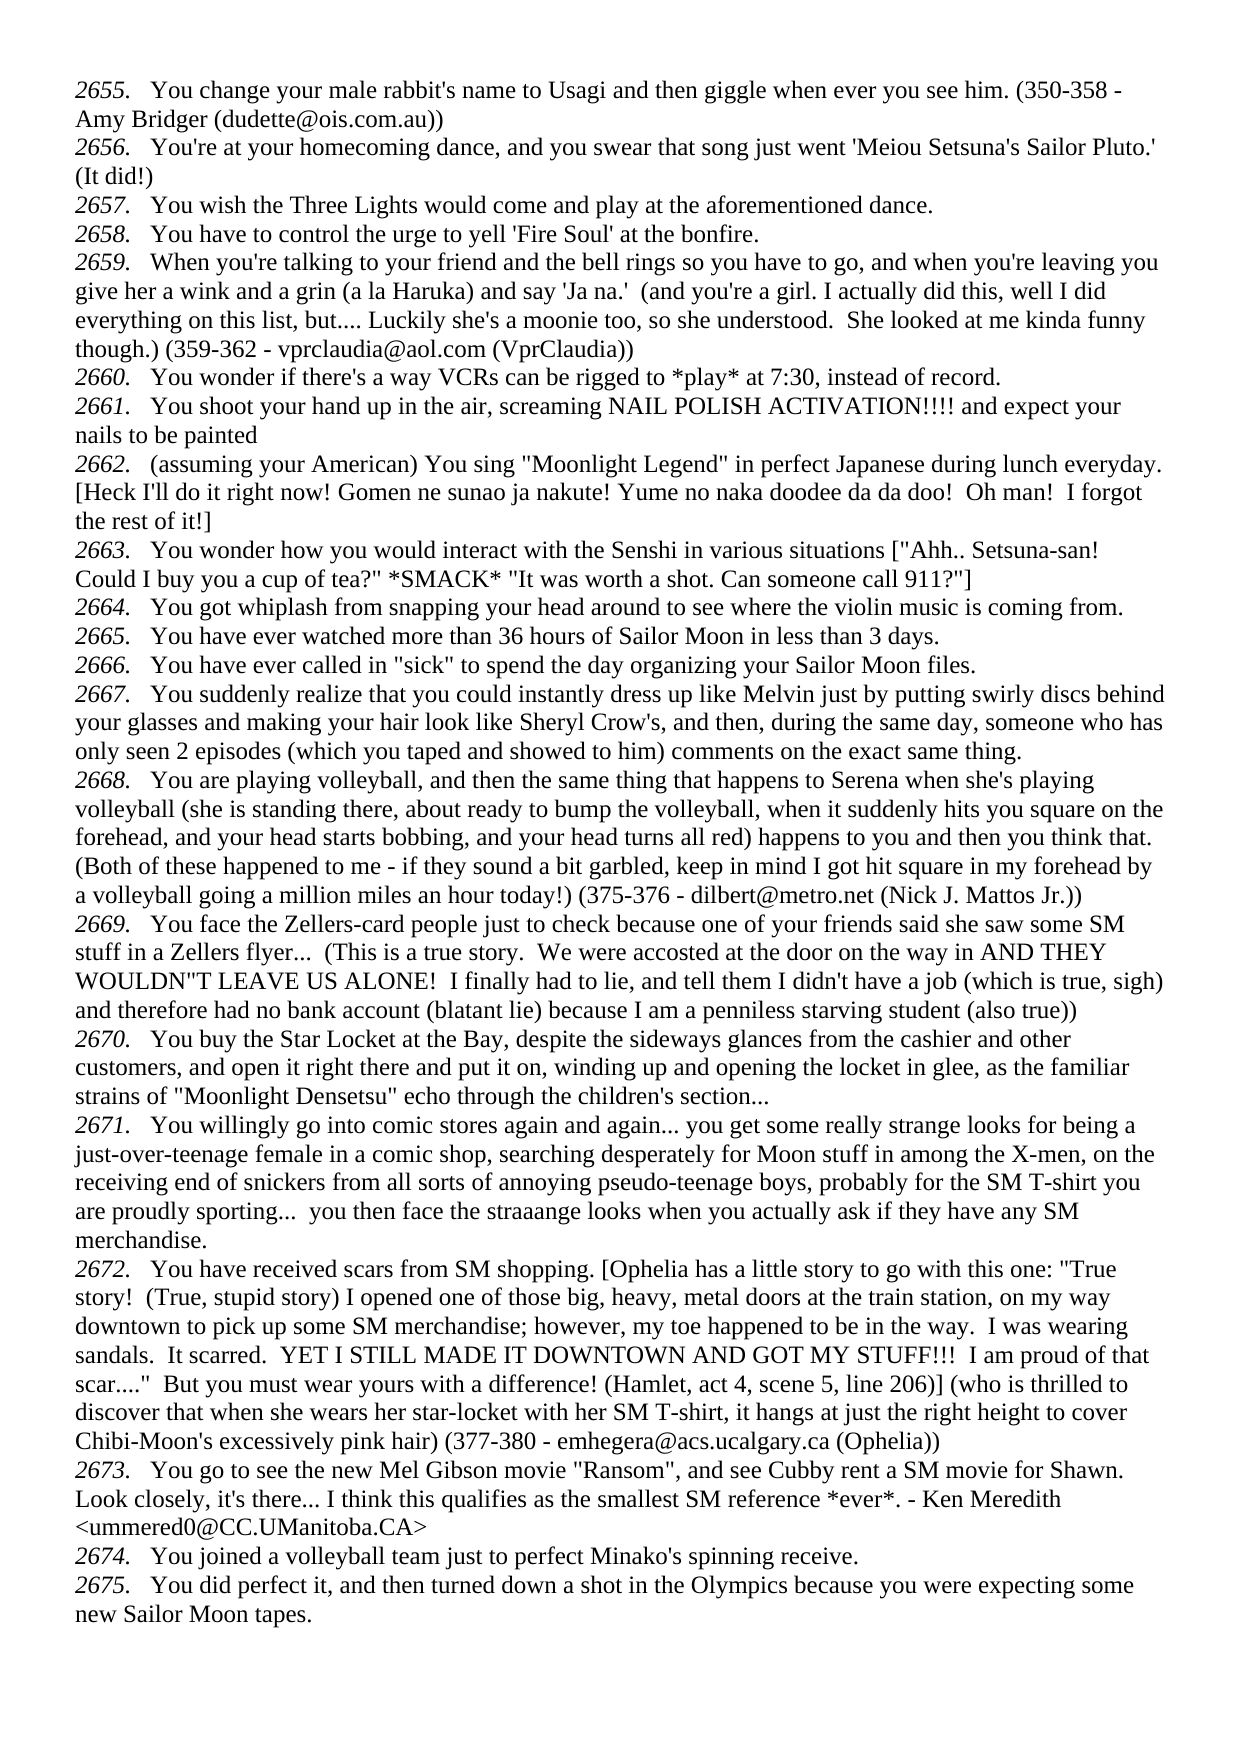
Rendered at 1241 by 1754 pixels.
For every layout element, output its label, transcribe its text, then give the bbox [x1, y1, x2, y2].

list You change your male rabbit's name to Usagi and then giggle when ever you see him. (350-358 - Amy Bridger (dudette@ois.com.au)) [75, 75, 1165, 132]
list You willingly go into comic stores again and again... you get some really strange looks for being a just-over-teenage female in a comic shop, searching desperately for Moon stuff in among the X-men, on the receiving end of snickers from all sorts of annoying pseudo-teenage boys, probably for the SM T-shirt you are proudly sporting... you then face the straaange looks when you actually ask if they have any SM merchandise. [75, 1110, 1165, 1254]
list You are playing volleyball, and then the same thing that happens to Serena when she's playing volleyball (she is standing there, about ready to bump the volleyball, when it suddenly hits you square on the forehead, and your head starts bobbing, and your head turns all red) happens to you and then you think that. (Both of these happened to me - if they sound a bit garbled, keep in mind I got hit square in my forehead by a volleyball going a million miles an hour today!) (375-376 - dilbert@metro.net (Nick J. Mattos Jr.)) [75, 765, 1165, 909]
list (assuming your American) You sing "Moonlight Legend" in perfect Japanese during lunch everyday. [Heck I'll do it right now! Gomen ne sunao ja nakute! Yume no naka doodee da da doo! Oh man! I forgot the rest of it!] [75, 449, 1165, 535]
list You wonder if there's a way VCRs can be rigged to *play* at 7:30, instead of record. [75, 362, 1165, 391]
list You have to control the urge to yell 'Fire Soul' at the bonfire. [75, 219, 1165, 247]
list You shoot your hand up in the air, screaming NAIL POLISH ACTIVATION!!!! and expect your nails to be painted [75, 391, 1165, 449]
list You're at your homecoming dance, and you swear that song just went 'Meiou Setsuna's Sailor Pluto.' (It did!) [75, 132, 1165, 190]
list When you're talking to your friend and the bell rings so you have to go, and when you're leaving you give her a wink and a grin (a la Haruka) and say 'Ja na.' (and you're a girl. I actually did this, well I did everything on this list, but.... Luckily she's a moonie too, so she understood. She looked at me kinda funny though.) (359-362 - vprclaudia@aol.com (VprClaudia)) [75, 247, 1165, 362]
list You have received scars from SM shopping. [Ophelia has a little story to go with this one: "True story! (True, stupid story) I opened one of those big, heavy, metal doors at the train station, on my way downtown to pick up some SM merchandise; however, my toe happened to be in the way. I was wearing sandals. It scarred. YET I STILL MADE IT DOWNTOWN AND GOT MY STUFF!!! I am proud of that scar...." But you must wear yours with a difference! (Hamlet, act 4, scene 5, line 206)] (who is thrilled to discover that when she wears her star-locket with her SM T-shirt, it hangs at just the right height to cover Chibi-Moon's excessively pink hair) (377-380 - emhegera@acs.ucalgary.ca (Ophelia)) [75, 1254, 1165, 1455]
list You go to see the new Mel Gibson movie "Ransom", and see Cubby rent a SM movie for Shawn. Look closely, it's there... I think this qualifies as the smallest SM reference *ever*. - Ken Meredith <ummered0@CC.UManitoba.CA> [75, 1455, 1165, 1541]
list You face the Zellers-card people just to check because one of your friends said she saw some SM stuff in a Zellers flyer... (This is a true story. We were accosted at the door on the way in AND THEY WOULDN"T LEAVE US ALONE! I finally had to lie, and tell them I didn't have a job (which is true, sigh) and therefore had no bank account (blatant lie) because I am a penniless starving student (also true)) [75, 909, 1165, 1024]
list You got whiplash from snapping your head around to see where the violin music is coming from. [75, 592, 1165, 621]
list You buy the Star Locket at the Bay, despite the sideways glances from the cashier and other customers, and open it right there and put it on, winding up and opening the locket in glee, as the familiar strains of "Moonlight Densetsu" echo through the children's section... [75, 1024, 1165, 1110]
list You have ever called in "sick" to spend the day organizing your Sailor Moon files. [75, 650, 1165, 679]
list You suddenly realize that you could instantly dress up like Melvin just by putting swirly discs behind your glasses and making your hair look like Sheryl Crow's, and then, during the same day, someone who has only seen 2 episodes (which you taped and showed to him) comments on the exact same thing. [75, 679, 1165, 765]
list You have ever watched more than 36 hours of Sailor Moon in less than 3 days. [75, 621, 1165, 650]
list You did perfect it, and then turned down a shot in the Olympics because you were expecting some new Sailor Moon tapes. [75, 1570, 1165, 1627]
list You wonder how you would interact with the Senshi in various situations ["Ahh.. Setsuna-san! Could I buy you a cup of tea?" *SMACK* "It was worth a shot. Can someone call 911?"] [75, 535, 1165, 592]
list You joined a volleyball team just to perfect Minako's spinning receive. [75, 1541, 1165, 1570]
list You wish the Three Lights would come and play at the aforementioned dance. [75, 190, 1165, 219]
